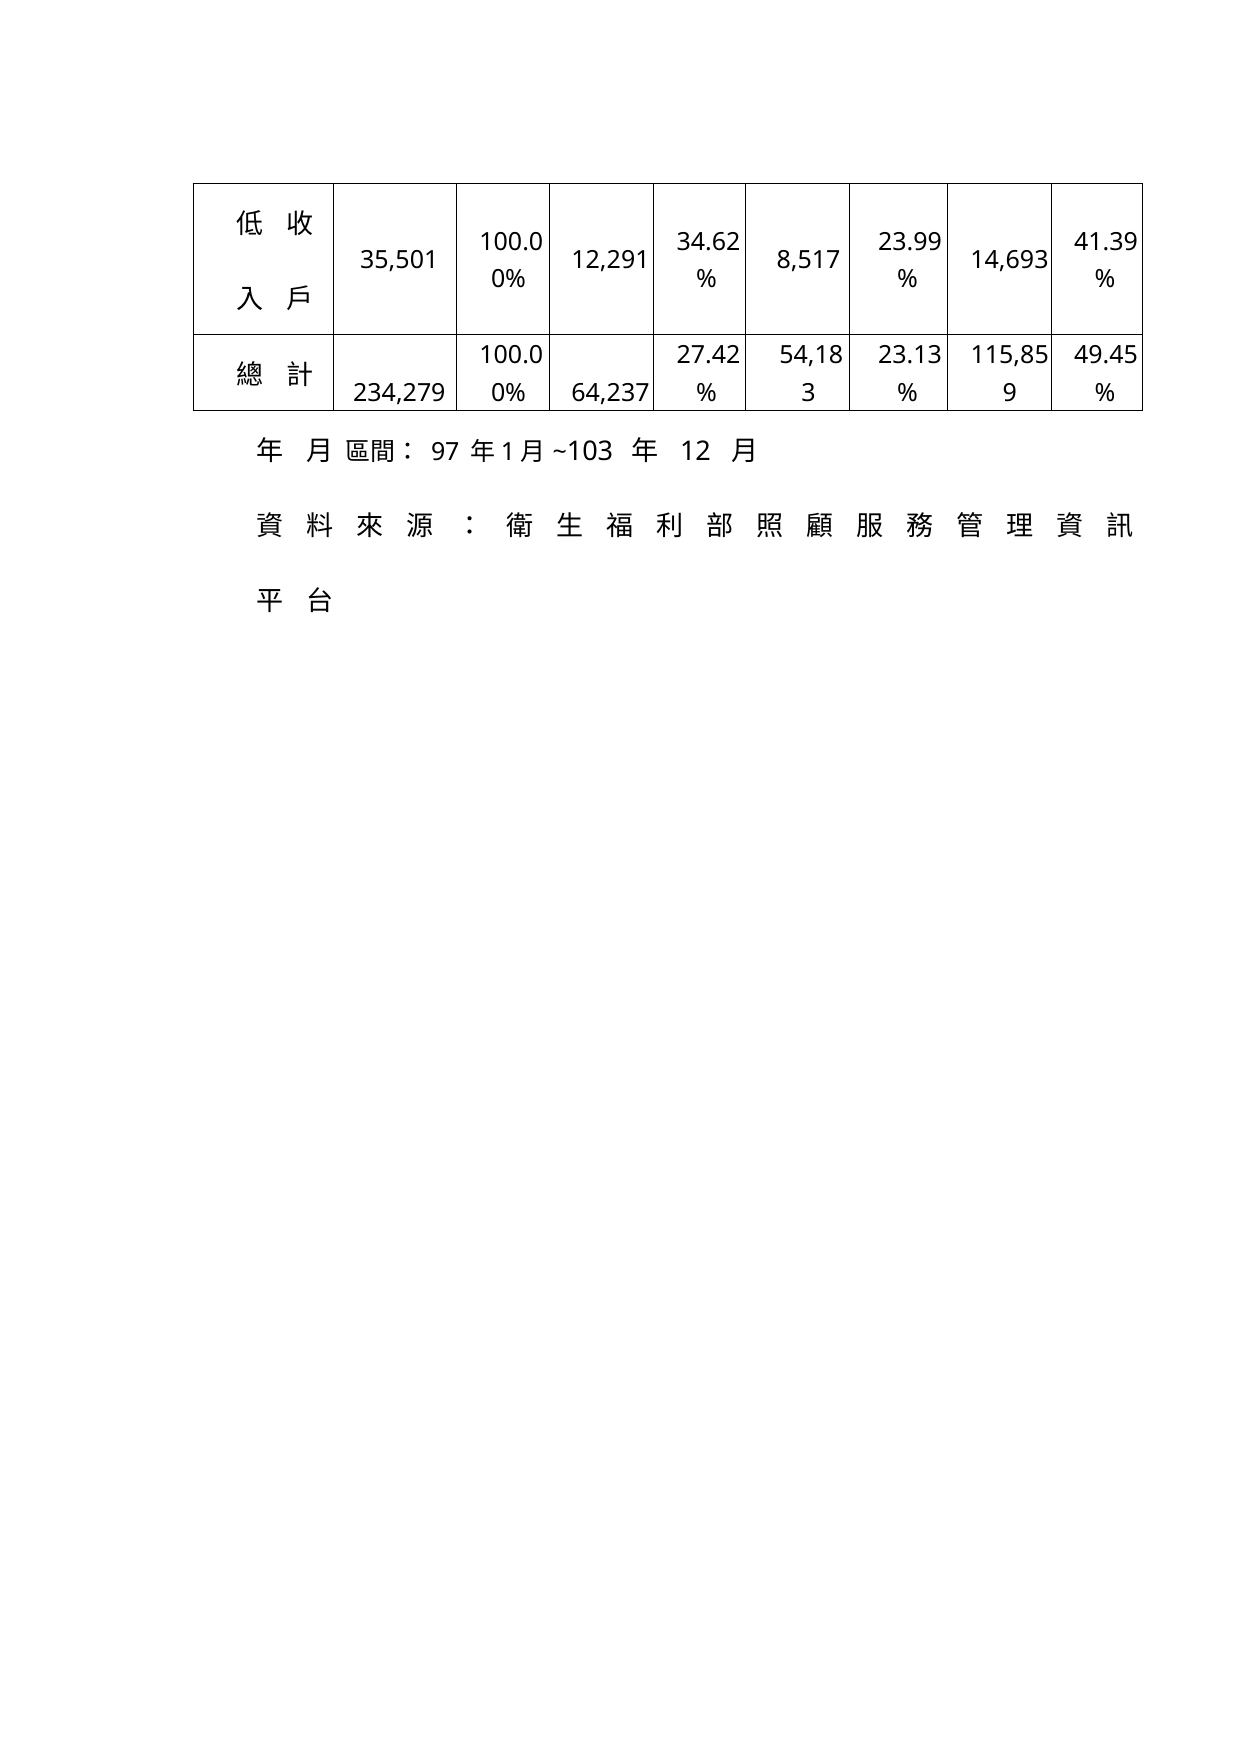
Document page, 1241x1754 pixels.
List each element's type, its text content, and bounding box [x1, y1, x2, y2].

table_cell 115,859 [948, 335, 1051, 410]
table_cell 35,501 [334, 184, 456, 334]
table_cell 234,279 [334, 335, 456, 410]
table_cell 14,693 [948, 184, 1051, 334]
table_cell 49.45% [1052, 335, 1142, 410]
table_cell 41.39% [1052, 184, 1142, 334]
table_cell 23.99% [850, 184, 947, 334]
table_cell 54,183 [746, 335, 849, 410]
table_cell 8,517 [746, 184, 849, 334]
table_cell 100.00% [457, 335, 549, 410]
text 年月區間：97年1月~103年12月 [233, 411, 1179, 486]
table_cell 100.00% [457, 184, 549, 334]
table_cell 12,291 [550, 184, 653, 334]
table_cell 23.13% [850, 335, 947, 410]
table_cell 64,237 [550, 335, 653, 410]
table_cell 34.62% [654, 184, 745, 334]
table_cell 總計 [194, 335, 333, 410]
table_cell 27.42% [654, 335, 745, 410]
table_cell 低收入戶 [194, 184, 333, 334]
text 資料來源：衛生福利部照顧服務管理資訊平台 [233, 486, 1179, 636]
